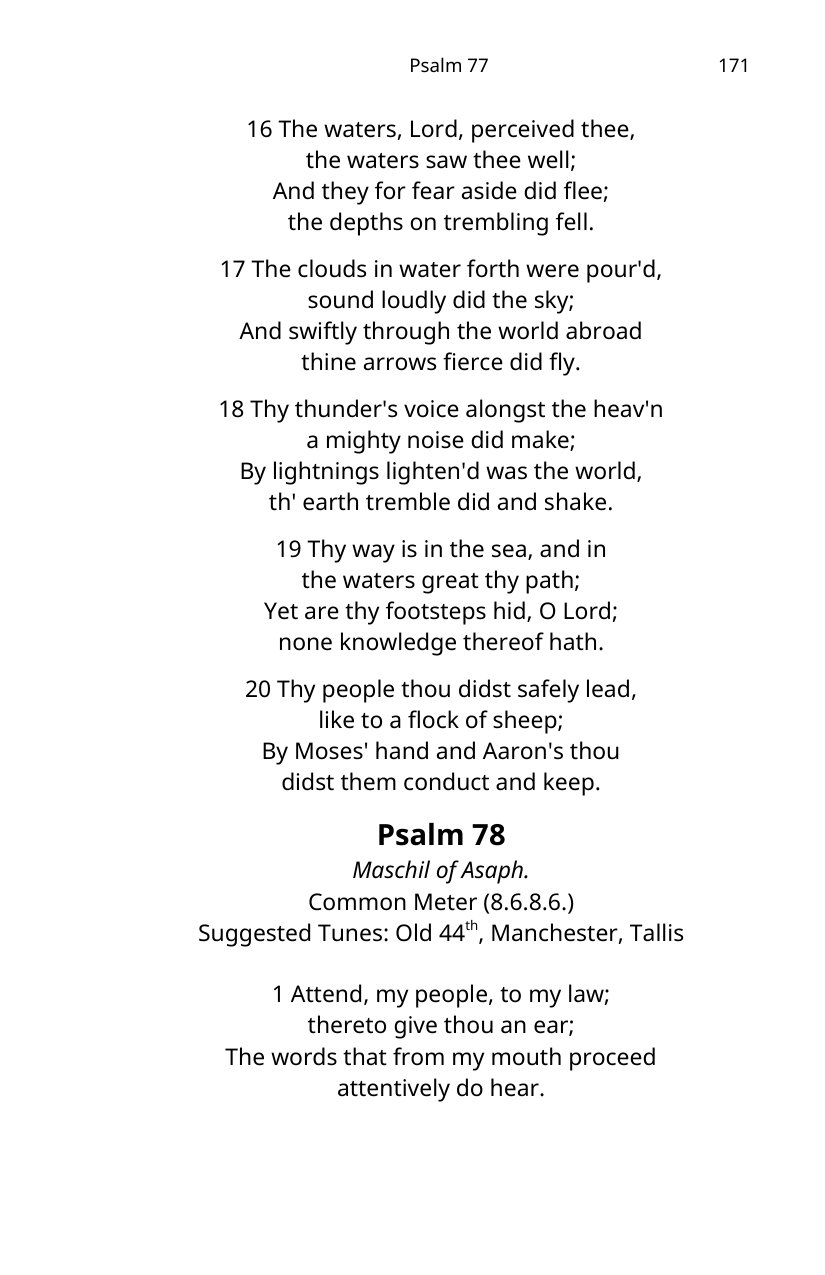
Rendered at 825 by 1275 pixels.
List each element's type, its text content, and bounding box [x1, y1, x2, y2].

text 19 Thy way is in the sea, and in the waters great thy path; Yet are thy footsteps hid, O Lord; none knowledge thereof hath. [132, 532, 750, 657]
text Suggested Tunes: Old 44th, Manchester, Tallis [132, 917, 750, 948]
text 16 The waters, Lord, perceived thee, the waters saw thee well; And they for fear aside did flee; the depths on trembling fell. [132, 112, 750, 237]
text 20 Thy people thou didst safely lead, like to a flock of sheep; By Moses' hand and Aaron's thou didst them conduct and keep. [132, 672, 750, 797]
text Maschil of Asaph. [132, 854, 750, 886]
text 1 Attend, my people, to my law; thereto give thou an ear; The words that from my mouth proceed attentively do hear. [132, 978, 750, 1103]
text 17 The clouds in water forth were pour'd, sound loudly did the sky; And swiftly through the world abroad thine arrows fierce did fly. [132, 252, 750, 377]
subtitle Common Meter (8.6.8.6.) [132, 886, 750, 917]
text 18 Thy thunder's voice alongst the heav'n a mighty noise did make; By lightnings lighten'd was the world, th' earth tremble did and shake. [132, 392, 750, 517]
subtitle Psalm 78 [132, 812, 750, 854]
